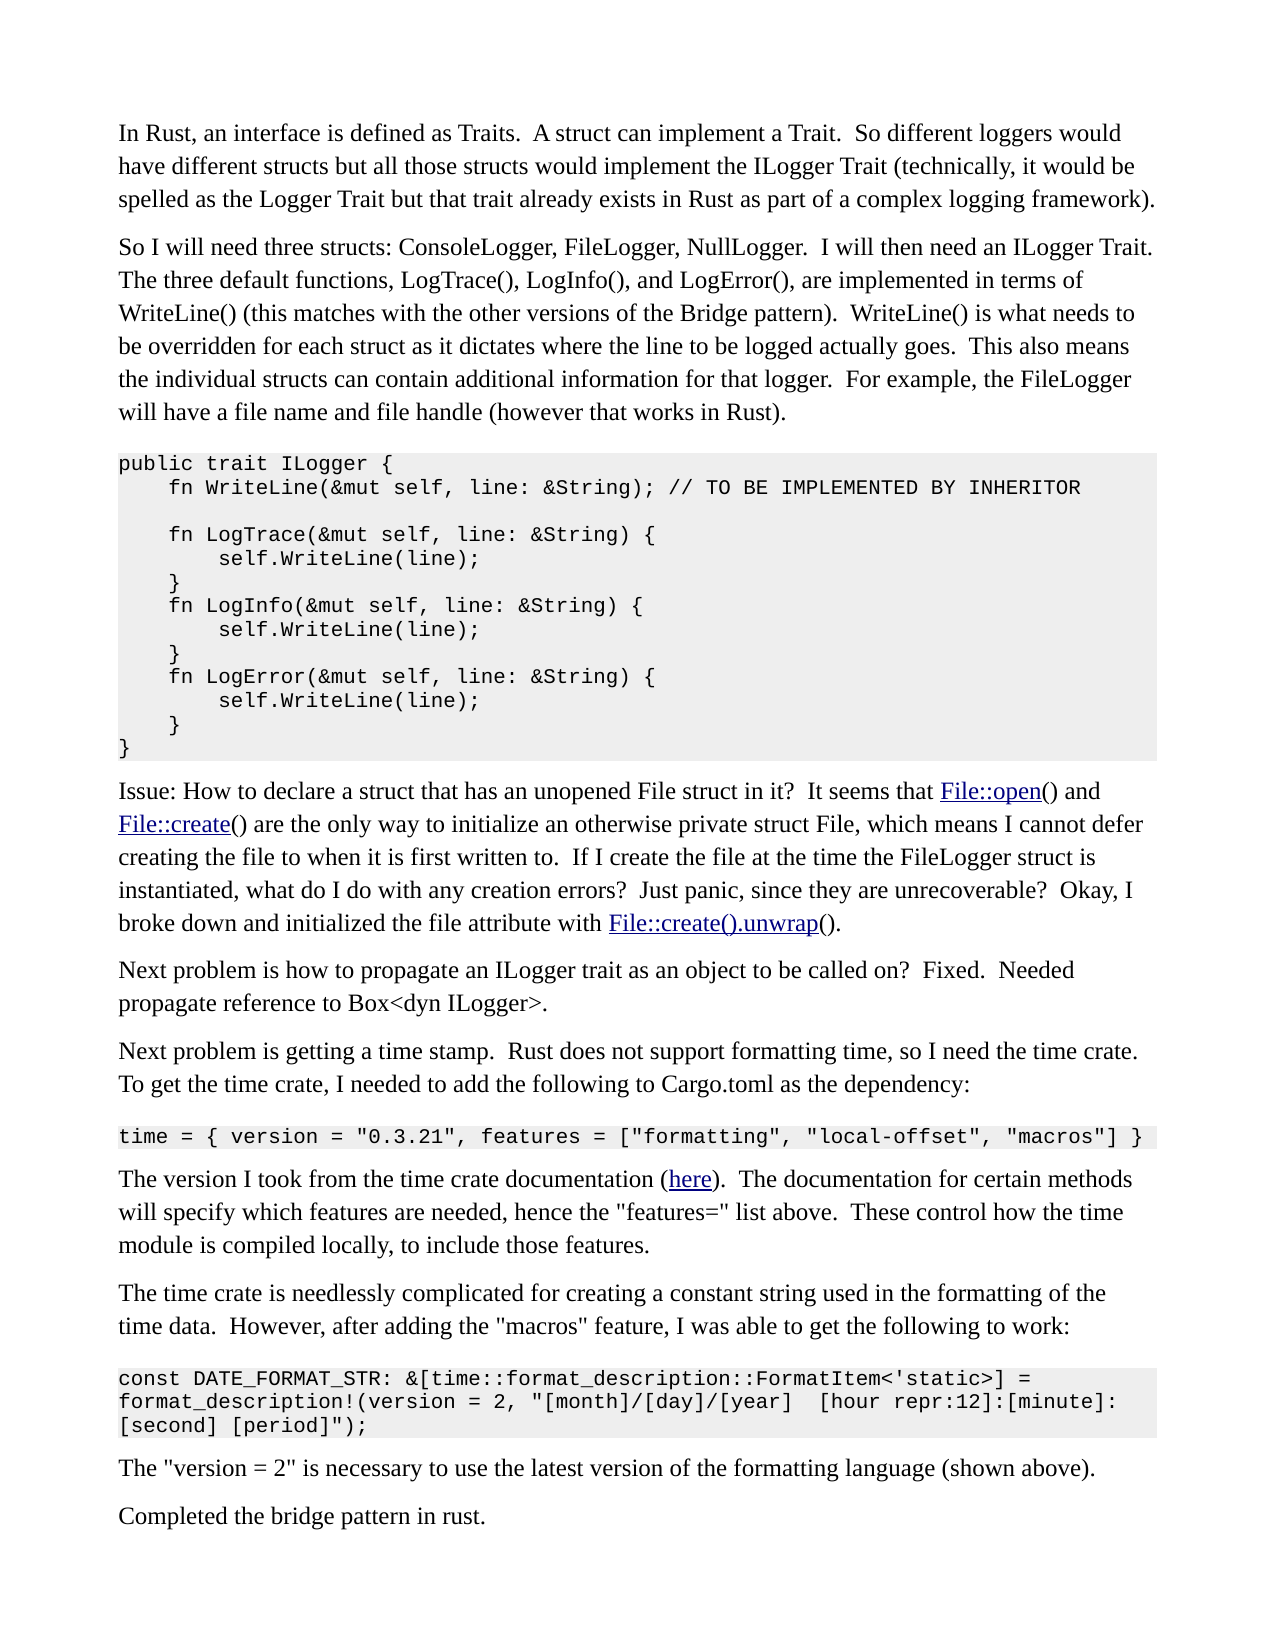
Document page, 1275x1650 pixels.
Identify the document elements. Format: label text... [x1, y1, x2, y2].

text } [118, 572, 1157, 595]
text fn LogTrace(&mut self, line: &String) { [118, 524, 1157, 548]
text The "version = 2" is necessary to use the latest version of the formatting language (shown above). [118, 1453, 1157, 1482]
text fn LogError(&mut self, line: &String) { [118, 666, 1157, 690]
text Next problem is how to propagate an ILogger trait as an object to be called on? Fixed. Needed propagate reference to Box<dyn ILogger>. [118, 956, 1157, 1017]
text self.WriteLine(line); [118, 619, 1157, 643]
text } [118, 737, 1157, 761]
text In Rust, an interface is defined as Traits. A struct can implement a Trait. So different loggers would have different structs but all those structs would implement the ILogger Trait (technically, it would be spelled as the Logger Trait but that trait already exists in Rust as part of a complex logging framework). [118, 118, 1157, 213]
text The version I took from the time crate documentation (here). The documentation for certain methods will specify which features are needed, hence the "features=" list above. These control how the time module is compiled locally, to include those features. [118, 1164, 1157, 1259]
text time = { version = "0.3.21", features = ["formatting", "local-offset", "macros"] } [118, 1126, 1157, 1149]
text Issue: How to declare a struct that has an unopened File struct in it? It seems that File::open() and File::create() are the only way to initialize an otherwise private struct File, which means I cannot defer creating the file to when it is first written to. If I create the file at the time the FileLogger struct is instantiated, what do I do with any creation errors? Just panic, since they are unrecoverable? Okay, I broke down and initialized the file attribute with File::create().unwrap(). [118, 776, 1157, 937]
text Completed the bridge pattern in rust. [118, 1501, 1157, 1530]
text self.WriteLine(line); [118, 690, 1157, 713]
text } [118, 713, 1157, 737]
text The time crate is needlessly complicated for creating a constant string used in the formatting of the time data. However, after adding the "macros" feature, I was able to get the following to work: [118, 1278, 1157, 1340]
text Next problem is getting a time stamp. Rust does not support formatting time, so I need the time crate. To get the time crate, I needed to add the following to Cargo.toml as the dependency: [118, 1036, 1157, 1098]
text const DATE_FORMAT_STR: &[time::format_description::FormatItem<'static>] = format_description!(version = 2, "[month]/[day]/[year] [hour repr:12]:[minute]:[second] [period]"); [118, 1368, 1157, 1438]
text self.WriteLine(line); [118, 548, 1157, 572]
text fn LogInfo(&mut self, line: &String) { [118, 595, 1157, 619]
text public trait ILogger { [118, 453, 1157, 477]
text } [118, 643, 1157, 666]
text fn WriteLine(&mut self, line: &String); // TO BE IMPLEMENTED BY INHERITOR [118, 477, 1157, 501]
text So I will need three structs: ConsoleLogger, FileLogger, NullLogger. I will then need an ILogger Trait. The three default functions, LogTrace(), LogInfo(), and LogError(), are implemented in terms of WriteLine() (this matches with the other versions of the Bridge pattern). WriteLine() is what needs to be overridden for each struct as it dictates where the line to be logged actually goes. This also means the individual structs can contain additional information for that logger. For example, the FileLogger will have a file name and file handle (however that works in Rust). [118, 232, 1157, 426]
